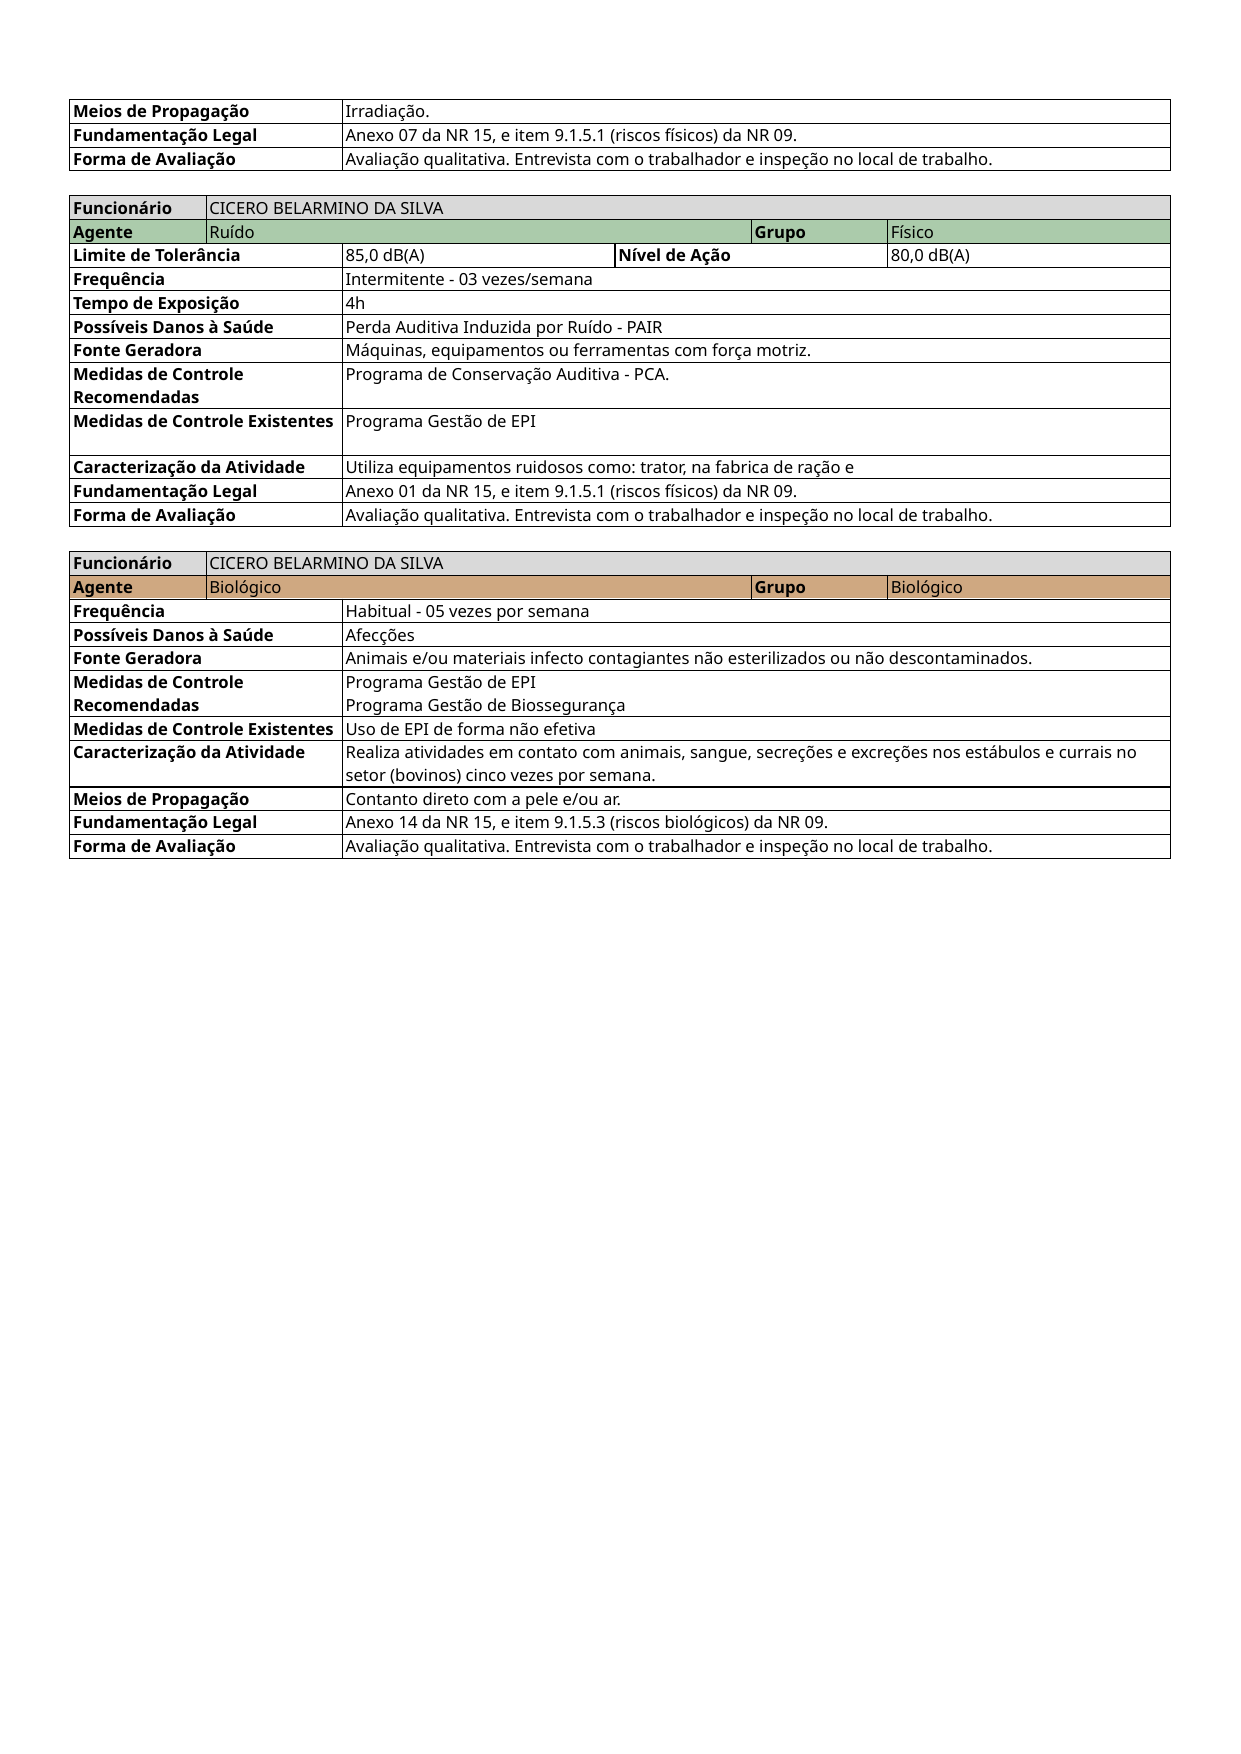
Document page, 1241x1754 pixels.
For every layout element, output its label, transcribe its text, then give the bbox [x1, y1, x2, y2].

table_cell Anexo 01 da NR 15, e item 9.1.5.1 (riscos físicos) da NR 09. [343, 479, 1170, 502]
table_cell Fonte Geradora [70, 647, 342, 670]
table_cell Avaliação qualitativa. Entrevista com o trabalhador e inspeção no local de trabalho. [343, 148, 1170, 170]
table_cell Nível de Ação [616, 244, 887, 267]
table_cell Possíveis Danos à Saúde [70, 623, 342, 646]
table_cell Grupo [752, 220, 887, 243]
table_cell Medidas de Controle Existentes [70, 409, 342, 454]
table_cell Fonte Geradora [70, 339, 342, 362]
table_cell Ruído [207, 220, 751, 243]
table_cell Afecções [343, 623, 1170, 646]
table_header CICERO BELARMINO DA SILVA [207, 196, 1170, 219]
table_cell Biológico [888, 576, 1170, 598]
table_cell Forma de Avaliação [70, 503, 342, 526]
table_cell Frequência [70, 600, 342, 622]
table_cell Agente [70, 220, 206, 243]
table_cell Físico [888, 220, 1170, 243]
table_cell Uso de EPI de forma não efetiva [343, 717, 1170, 740]
table_cell Anexo 07 da NR 15, e item 9.1.5.1 (riscos físicos) da NR 09. [343, 124, 1170, 147]
table_cell Fundamentação Legal [70, 124, 342, 147]
table_cell Medidas de Controle Existentes [70, 717, 342, 740]
table_cell 85,0 dB(A) [343, 244, 614, 267]
table_cell Frequência [70, 268, 342, 290]
table_header Funcionário [70, 196, 206, 219]
table_cell Avaliação qualitativa. Entrevista com o trabalhador e inspeção no local de trabalho. [343, 503, 1170, 526]
table_cell Intermitente - 03 vezes/semana [343, 268, 1170, 290]
table_cell Medidas de Controle Recomendadas [70, 671, 342, 716]
table_cell Máquinas, equipamentos ou ferramentas com força motriz. [343, 339, 1170, 362]
table_cell Programa Gestão de EPI Programa Gestão de Biossegurança [343, 671, 1170, 716]
table_cell Utiliza equipamentos ruidosos como: trator, na fabrica de ração e [343, 456, 1170, 478]
table_cell Perda Auditiva Induzida por Ruído - PAIR [343, 315, 1170, 338]
table_cell Meios de Propagação [70, 100, 342, 123]
table_header CICERO BELARMINO DA SILVA [207, 552, 1170, 575]
table_cell Tempo de Exposição [70, 291, 342, 314]
table_cell Meios de Propagação [70, 788, 342, 810]
table_header Funcionário [70, 552, 206, 575]
table_cell 4h [343, 291, 1170, 314]
table_cell Caracterização da Atividade [70, 741, 342, 786]
table_cell Habitual - 05 vezes por semana [343, 600, 1170, 622]
table_cell Biológico [207, 576, 751, 598]
table_cell Forma de Avaliação [70, 835, 342, 858]
table_cell Contanto direto com a pele e/ou ar. [343, 788, 1170, 810]
table_cell Grupo [752, 576, 887, 598]
table_cell Avaliação qualitativa. Entrevista com o trabalhador e inspeção no local de trabalho. [343, 835, 1170, 858]
table_cell Fundamentação Legal [70, 811, 342, 834]
table_cell Realiza atividades em contato com animais, sangue, secreções e excreções nos estábulos e currais no setor (bovinos) cinco vezes por semana. [343, 741, 1170, 786]
table_cell 80,0 dB(A) [888, 244, 1170, 267]
table_cell Agente [70, 576, 206, 598]
table_cell Medidas de Controle Recomendadas [70, 363, 342, 408]
table_cell Forma de Avaliação [70, 148, 342, 170]
table_cell Programa Gestão de EPI [343, 409, 1170, 454]
table_cell Fundamentação Legal [70, 479, 342, 502]
table_cell Possíveis Danos à Saúde [70, 315, 342, 338]
table_cell Programa de Conservação Auditiva - PCA. [343, 363, 1170, 408]
table_cell Anexo 14 da NR 15, e item 9.1.5.3 (riscos biológicos) da NR 09. [343, 811, 1170, 834]
table_cell Irradiação. [343, 100, 1170, 123]
table_cell Animais e/ou materiais infecto contagiantes não esterilizados ou não descontaminados. [343, 647, 1170, 670]
table_cell Caracterização da Atividade [70, 456, 342, 478]
table_cell Limite de Tolerância [70, 244, 342, 267]
